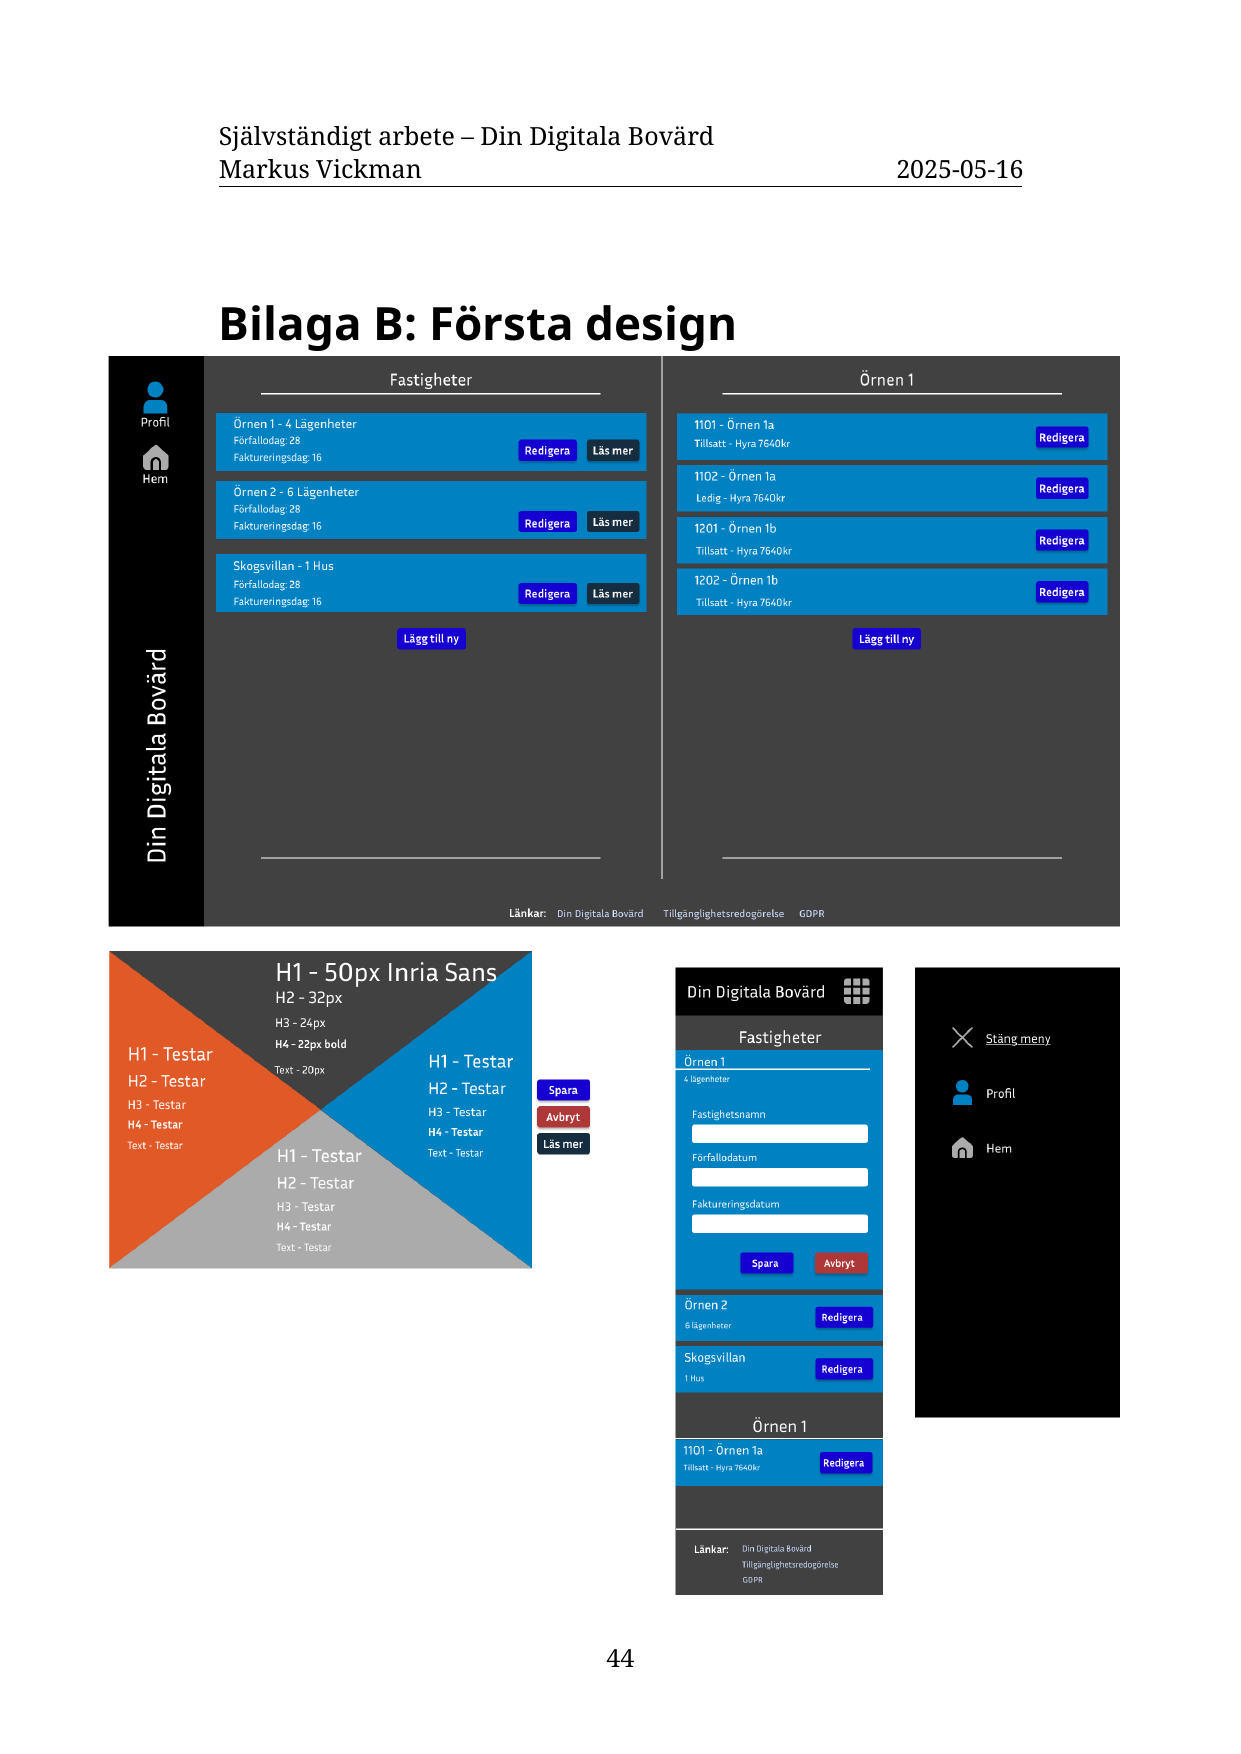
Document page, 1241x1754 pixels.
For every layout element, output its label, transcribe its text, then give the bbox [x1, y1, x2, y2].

picture [107, 356, 1120, 1595]
subtitle Bilaga B: Första design [218, 291, 1022, 353]
